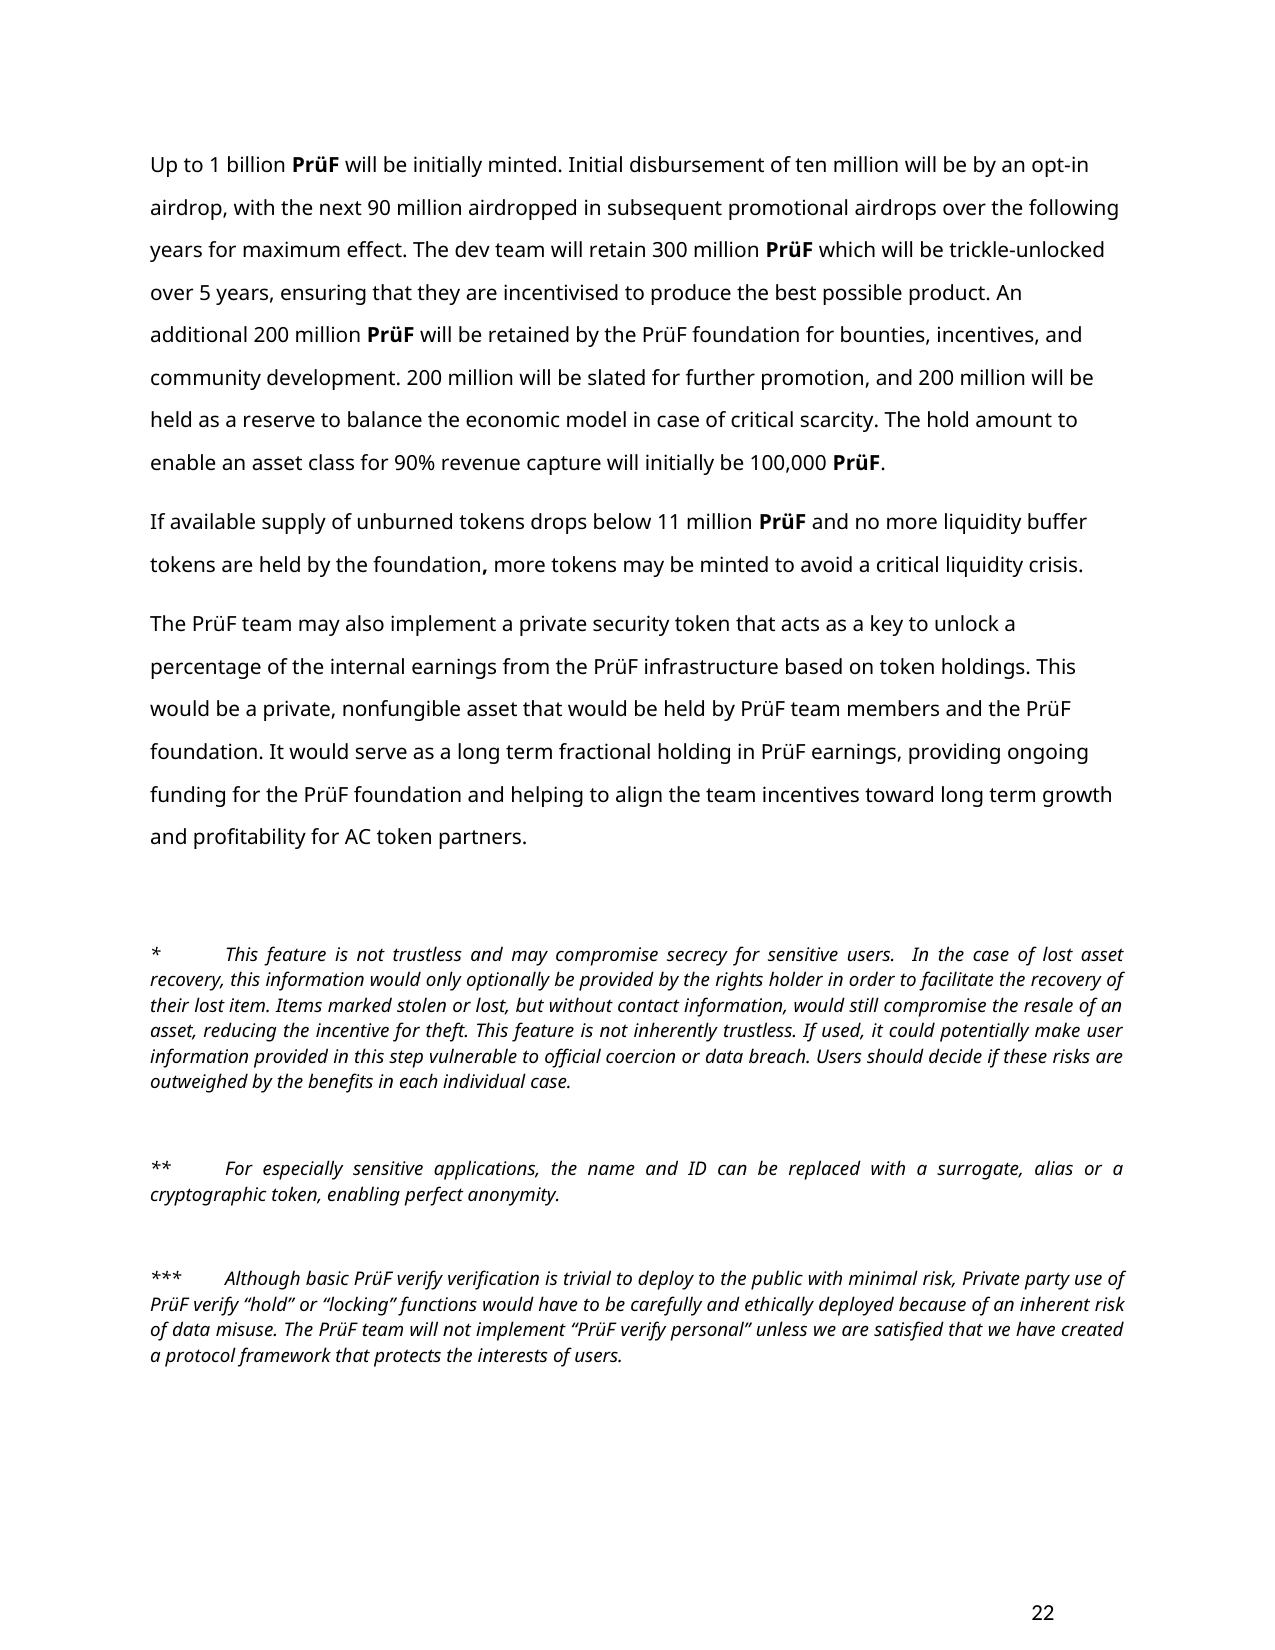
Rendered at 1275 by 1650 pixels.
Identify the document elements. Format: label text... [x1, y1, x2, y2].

text *** Although basic PrüF verify verification is trivial to deploy to the public with minimal risk, Private party use of PrüF verify “hold” or “locking” functions would have to be carefully and ethically deployed because of an inherent risk of data misuse. The PrüF team will not implement “PrüF verify personal” unless we are satisfied that we have created a protocol framework that protects the interests of users. [150, 1265, 1125, 1367]
text ** For especially sensitive applications, the name and ID can be replaced with a surrogate, alias or a cryptographic token, enabling perfect anonymity. [150, 1155, 1125, 1206]
text Up to 1 billion PrüF will be initially minted. Initial disbursement of ten million will be by an opt-in airdrop, with the next 90 million airdropped in subsequent promotional airdrops over the following years for maximum effect. The dev team will retain 300 million PrüF which will be trickle-unlocked over 5 years, ensuring that they are incentivised to produce the best possible product. An additional 200 million PrüF will be retained by the PrüF foundation for bounties, incentives, and community development. 200 million will be slated for further promotion, and 200 million will be held as a reserve to balance the economic model in case of critical scarcity. The hold amount to enable an asset class for 90% revenue capture will initially be 100,000 PrüF. [150, 150, 1125, 477]
text The PrüF team may also implement a private security token that acts as a key to unlock a percentage of the internal earnings from the PrüF infrastructure based on token holdings. This would be a private, nonfungible asset that would be held by PrüF team members and the PrüF foundation. It would serve as a long term fractional holding in PrüF earnings, providing ongoing funding for the PrüF foundation and helping to align the team incentives toward long term growth and profitability for AC token partners. [150, 609, 1125, 851]
text * This feature is not trustless and may compromise secrecy for sensitive users. In the case of lost asset recovery, this information would only optionally be provided by the rights holder in order to facilitate the recovery of their lost item. Items marked stolen or lost, but without contact information, would still compromise the resale of an asset, reducing the incentive for theft. This feature is not inherently trustless. If used, it could potentially make user information provided in this step vulnerable to official coercion or data breach. Users should decide if these risks are outweighed by the benefits in each individual case. [150, 941, 1125, 1094]
text If available supply of unburned tokens drops below 11 million PrüF and no more liquidity buffer tokens are held by the foundation, more tokens may be minted to avoid a critical liquidity crisis. [150, 507, 1125, 578]
